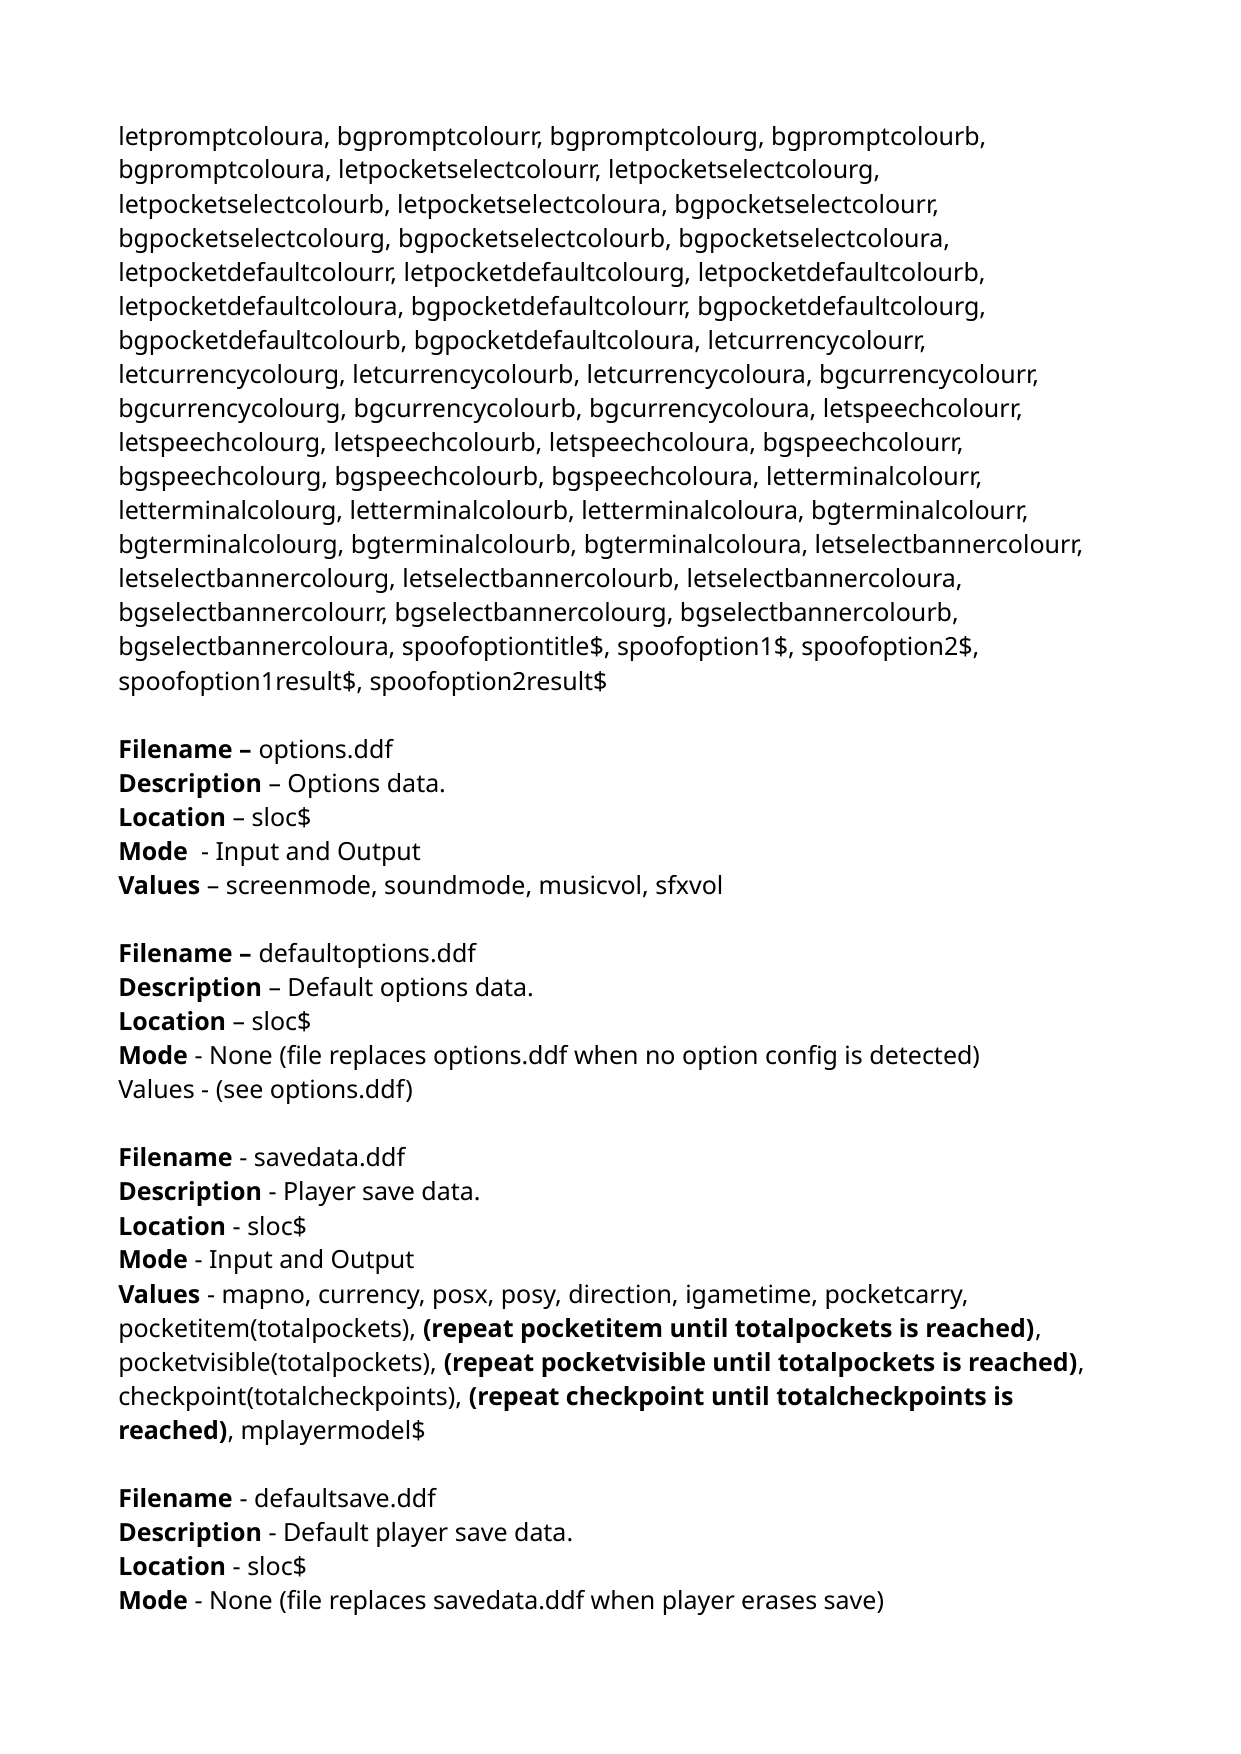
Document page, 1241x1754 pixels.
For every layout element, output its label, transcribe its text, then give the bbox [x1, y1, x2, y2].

text Filename – options.ddf [118, 731, 1122, 765]
text Description – Options data. [118, 765, 1122, 799]
text Mode - None (file replaces savedata.ddf when player erases save) [118, 1583, 1122, 1617]
text Values - mapno, currency, posx, posy, direction, igametime, pocketcarry, pocketitem(totalpockets), (repeat pocketitem until totalpockets is reached), pocketvisible(totalpockets), (repeat pocketvisible until totalpockets is reached), checkpoint(totalcheckpoints), (repeat checkpoint until totalcheckpoints is reached), mplayermodel$ [118, 1276, 1122, 1447]
text Location – sloc$ [118, 799, 1122, 833]
text Description – Default options data. [118, 970, 1122, 1004]
text Location - sloc$ [118, 1208, 1122, 1242]
text Values - (see options.ddf) [118, 1072, 1122, 1106]
text letpromptcoloura, bgpromptcolourr, bgpromptcolourg, bgpromptcolourb, bgpromptcoloura, letpocketselectcolourr, letpocketselectcolourg, letpocketselectcolourb, letpocketselectcoloura, bgpocketselectcolourr, bgpocketselectcolourg, bgpocketselectcolourb, bgpocketselectcoloura, letpocketdefaultcolourr, letpocketdefaultcolourg, letpocketdefaultcolourb, letpocketdefaultcoloura, bgpocketdefaultcolourr, bgpocketdefaultcolourg, bgpocketdefaultcolourb, bgpocketdefaultcoloura, letcurrencycolourr, letcurrencycolourg, letcurrencycolourb, letcurrencycoloura, bgcurrencycolourr, bgcurrencycolourg, bgcurrencycolourb, bgcurrencycoloura, letspeechcolourr, letspeechcolourg, letspeechcolourb, letspeechcoloura, bgspeechcolourr, bgspeechcolourg, bgspeechcolourb, bgspeechcoloura, letterminalcolourr, letterminalcolourg, letterminalcolourb, letterminalcoloura, bgterminalcolourr, bgterminalcolourg, bgterminalcolourb, bgterminalcoloura, letselectbannercolourr, letselectbannercolourg, letselectbannercolourb, letselectbannercoloura, bgselectbannercolourr, bgselectbannercolourg, bgselectbannercolourb, bgselectbannercoloura, spoofoptiontitle$, spoofoption1$, spoofoption2$, spoofoption1result$, spoofoption2result$ [118, 118, 1122, 697]
text Mode - None (file replaces options.ddf when no option config is detected) [118, 1038, 1122, 1072]
text Location - sloc$ [118, 1549, 1122, 1583]
text Mode - Input and Output [118, 1242, 1122, 1276]
text Description - Default player save data. [118, 1515, 1122, 1549]
text Filename - savedata.ddf [118, 1140, 1122, 1174]
text Description - Player save data. [118, 1174, 1122, 1208]
text Location – sloc$ [118, 1004, 1122, 1038]
text Values – screenmode, soundmode, musicvol, sfxvol [118, 867, 1122, 902]
text Mode - Input and Output [118, 833, 1122, 867]
text Filename - defaultsave.ddf [118, 1481, 1122, 1515]
text Filename – defaultoptions.ddf [118, 936, 1122, 970]
